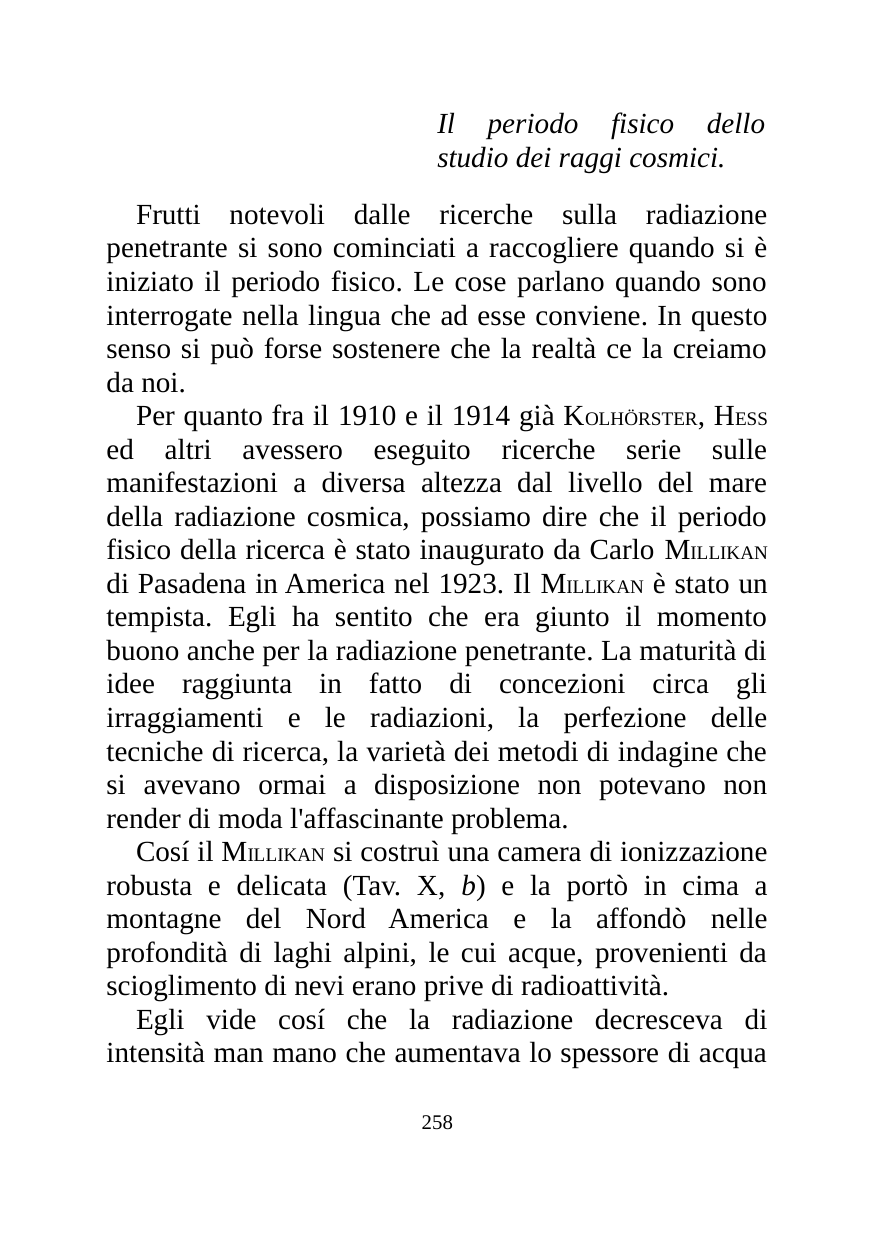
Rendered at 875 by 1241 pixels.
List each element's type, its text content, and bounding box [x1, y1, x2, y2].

text Cosí il Millikan si costruì una camera di ionizzazione robusta e delicata (Tav. X, b) e la portò in cima a montagne del Nord America e la affondò nelle profondità di laghi alpini, le cui acque, provenienti da scioglimento di nevi erano prive di radioattività. [106, 834, 768, 1002]
text Per quanto fra il 1910 e il 1914 già Kolhörster, Hess ed altri avessero eseguito ricerche serie sulle manifestazioni a diversa altezza dal livello del mare della radiazione cosmica, possiamo dire che il periodo fisico della ricerca è stato inaugurato da Carlo Millikan di Pasadena in America nel 1923. Il Millikan è stato un tempista. Egli ha sentito che era giunto il momento buono anche per la radiazione penetrante. La maturità di idee raggiunta in fatto di concezioni circa gli irraggiamenti e le radiazioni, la perfezione delle tecniche di ricerca, la varietà dei metodi di indagine che si avevano ormai a disposizione non potevano non render di moda l'affascinante problema. [106, 398, 768, 834]
text Egli vide cosí che la radiazione decresceva di intensità man mano che aumentava lo spessore di acqua [106, 1002, 768, 1069]
text Frutti notevoli dalle ricerche sulla radiazione penetrante si sono cominciati a raccogliere quando si è iniziato il periodo fisico. Le cose parlano quando sono interrogate nella lingua che ad esse conviene. In questo senso si può forse sostenere che la realtà ce la creiamo da noi. [106, 197, 768, 398]
subtitle Il periodo fisico dello studio dei raggi cosmici. [437, 106, 768, 173]
